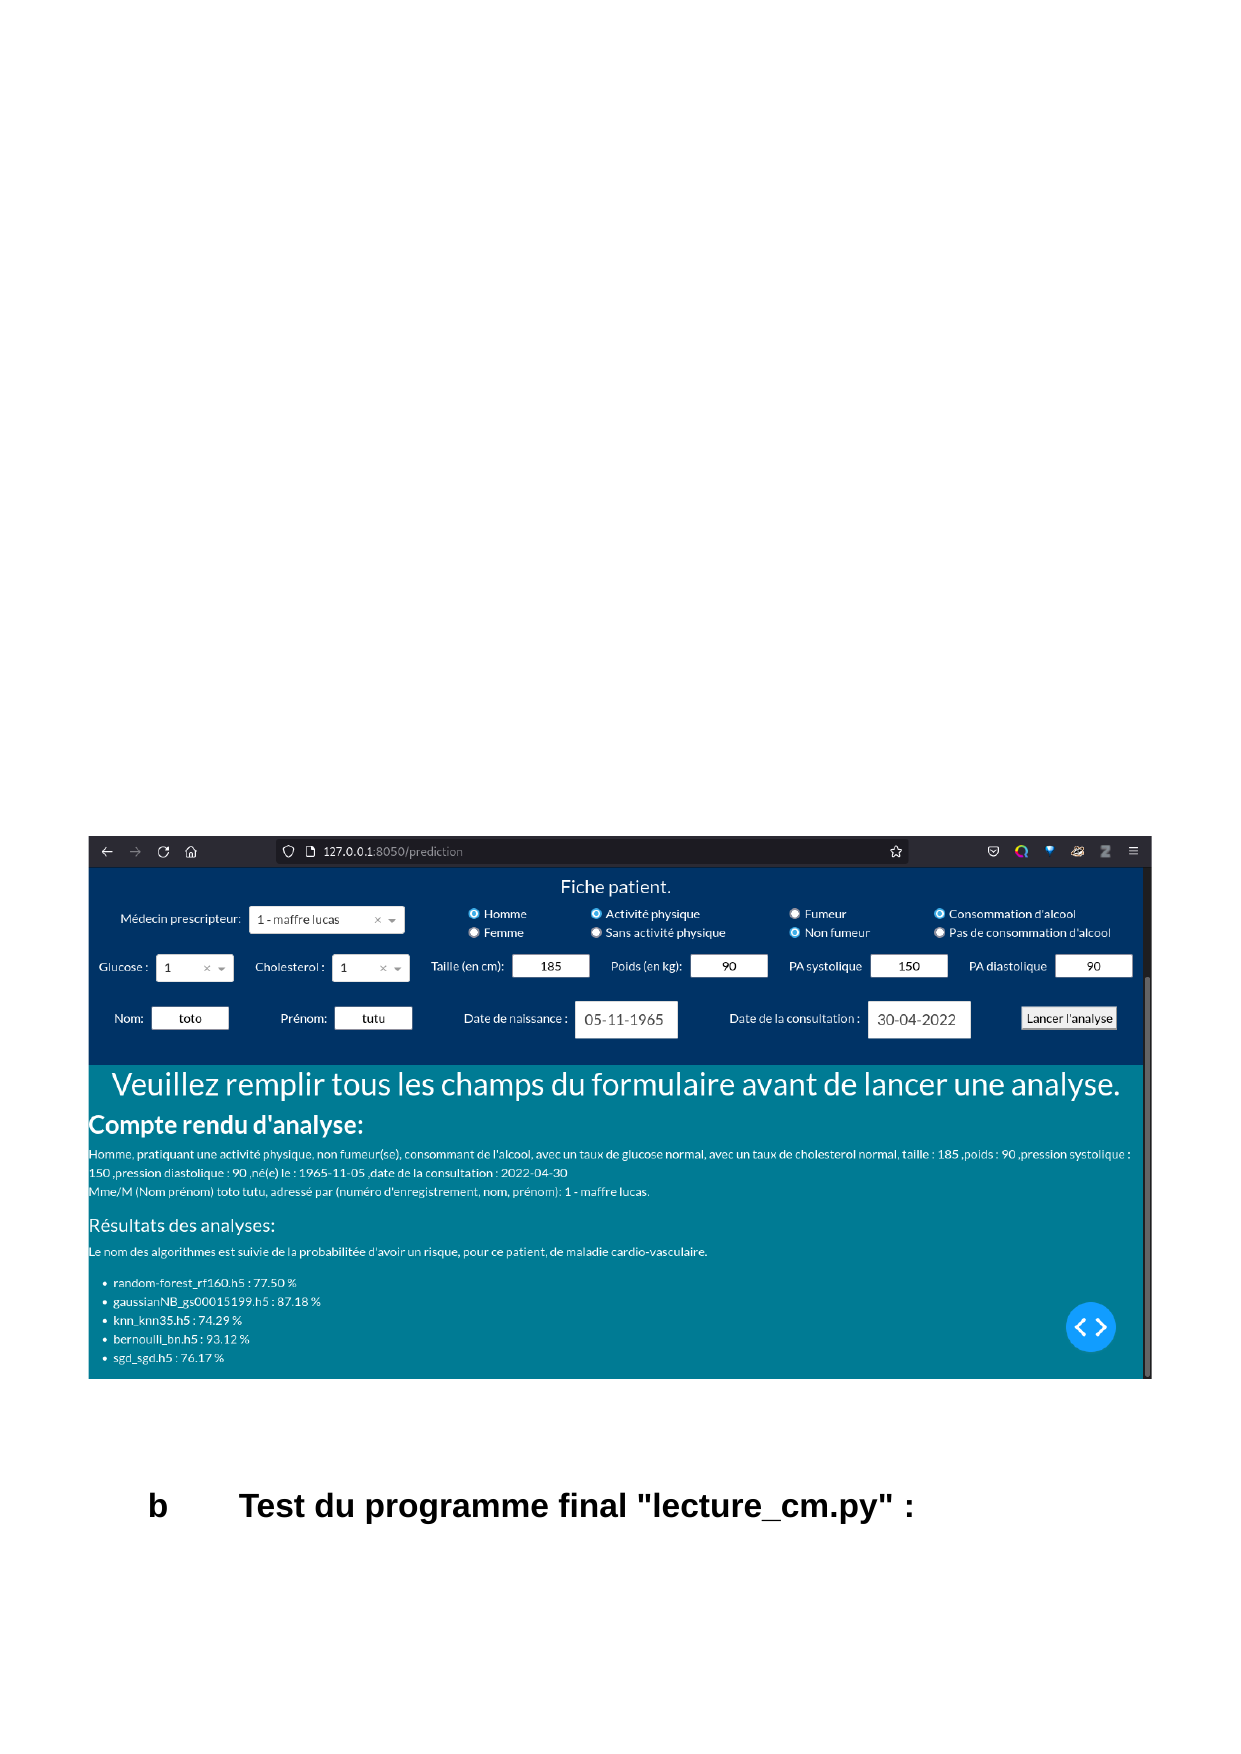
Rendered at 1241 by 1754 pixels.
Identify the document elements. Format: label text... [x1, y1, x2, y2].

subtitle Test du programme final "lecture_cm.py" : [88, 1486, 1152, 1524]
picture [88, 836, 1152, 1379]
